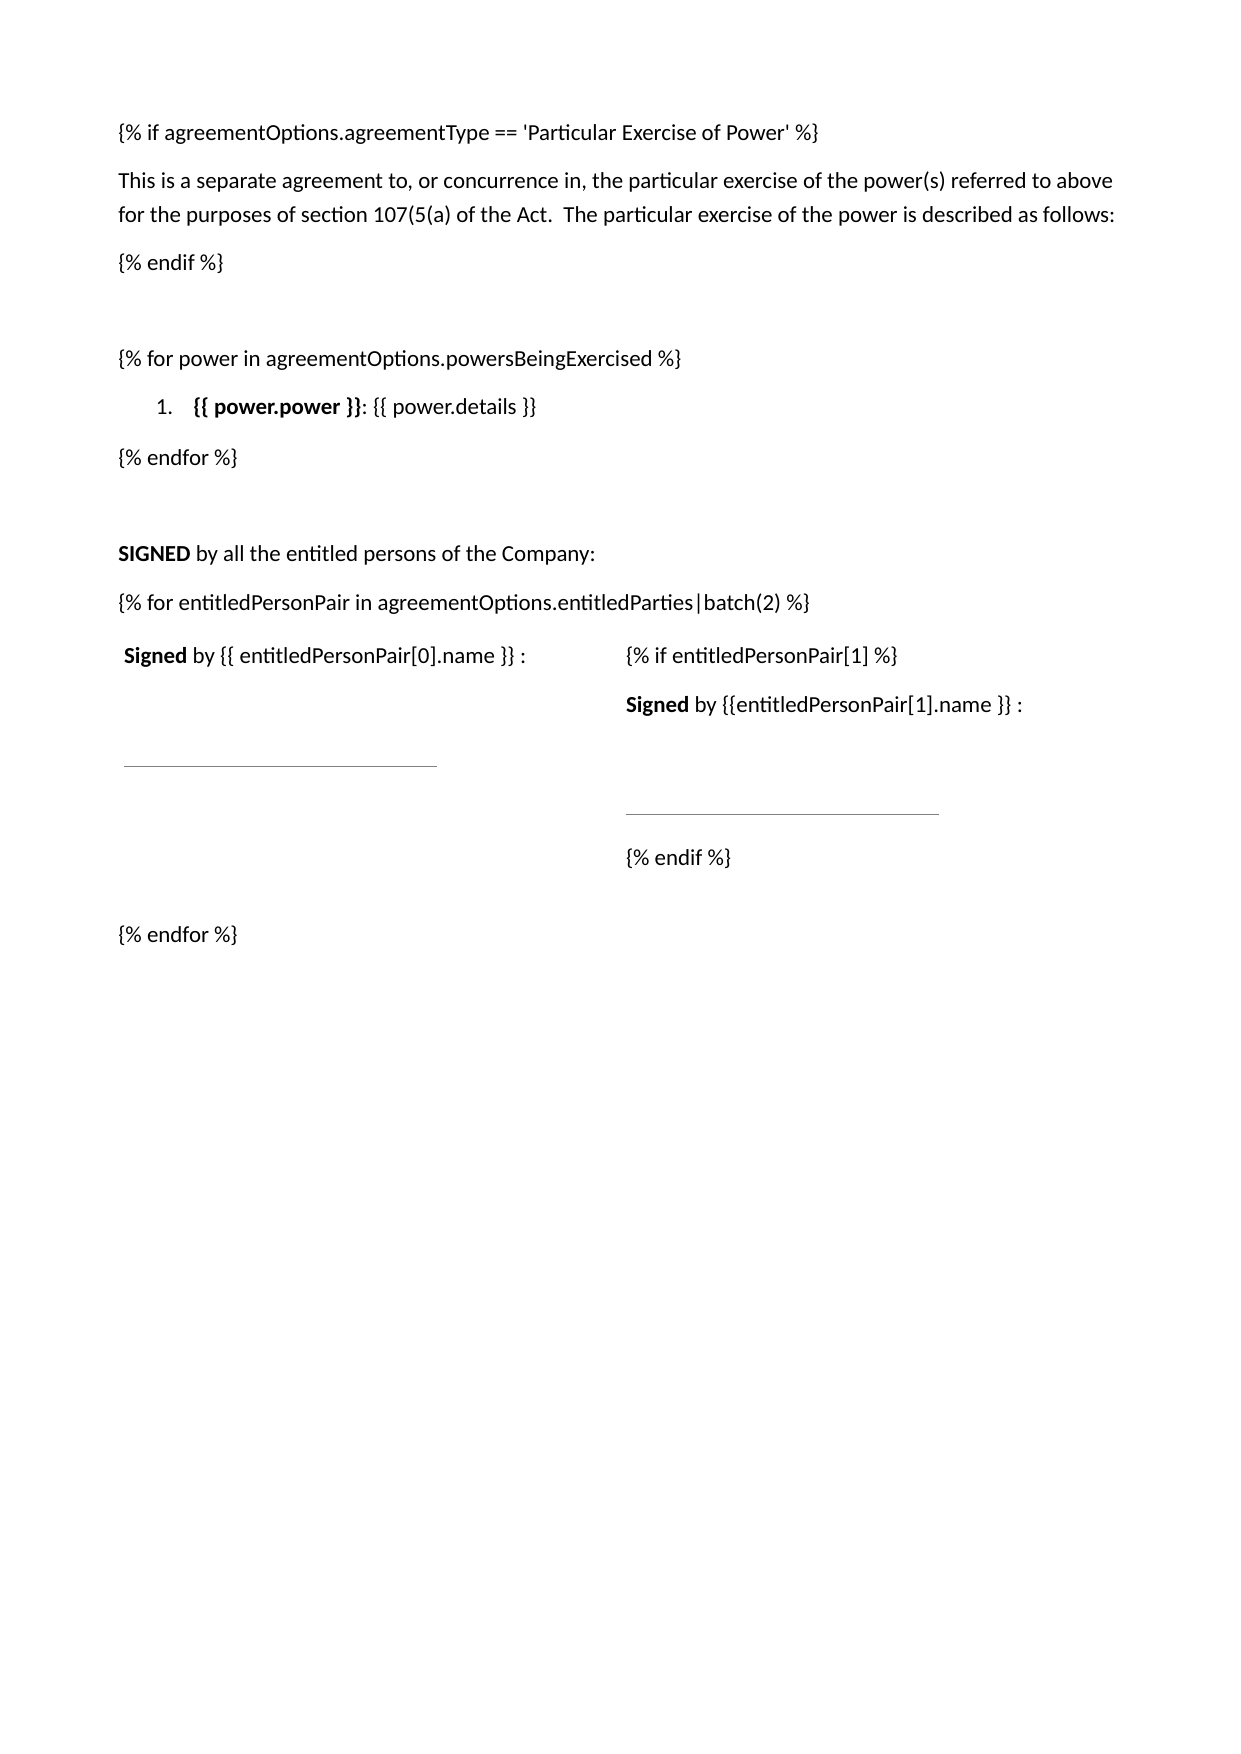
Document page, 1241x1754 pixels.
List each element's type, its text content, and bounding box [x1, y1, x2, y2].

text {% for power in agreementOptions.powersBeingExercised %} [118, 344, 1122, 372]
text {% endfor %} [118, 443, 1122, 471]
text {% endfor %} [118, 920, 1122, 948]
list {{ power.power }}: {{ power.details }} [156, 392, 1122, 420]
text SIGNED by all the entitled persons of the Company: [118, 539, 1122, 568]
text This is a separate agreement to, or concurrence in, the particular exercise of the power(s) referred to above for the purposes of section 107(5(a) of the Act. The particular exercise of the power is described as follows: [118, 166, 1122, 228]
text {% if agreementOptions.agreementType == 'Particular Exercise of Power' %} [118, 118, 1122, 146]
text {% endif %} [118, 248, 1122, 276]
table_header {% if entitledPersonPair[1] %} Signed by {{entitledPersonPair[1].name }} : {% endif %} [620, 636, 1122, 892]
table_header Signed by {{ entitledPersonPair[0].name }} : [118, 636, 620, 892]
text {% for entitledPersonPair in agreementOptions.entitledParties|batch(2) %} [118, 588, 1122, 616]
